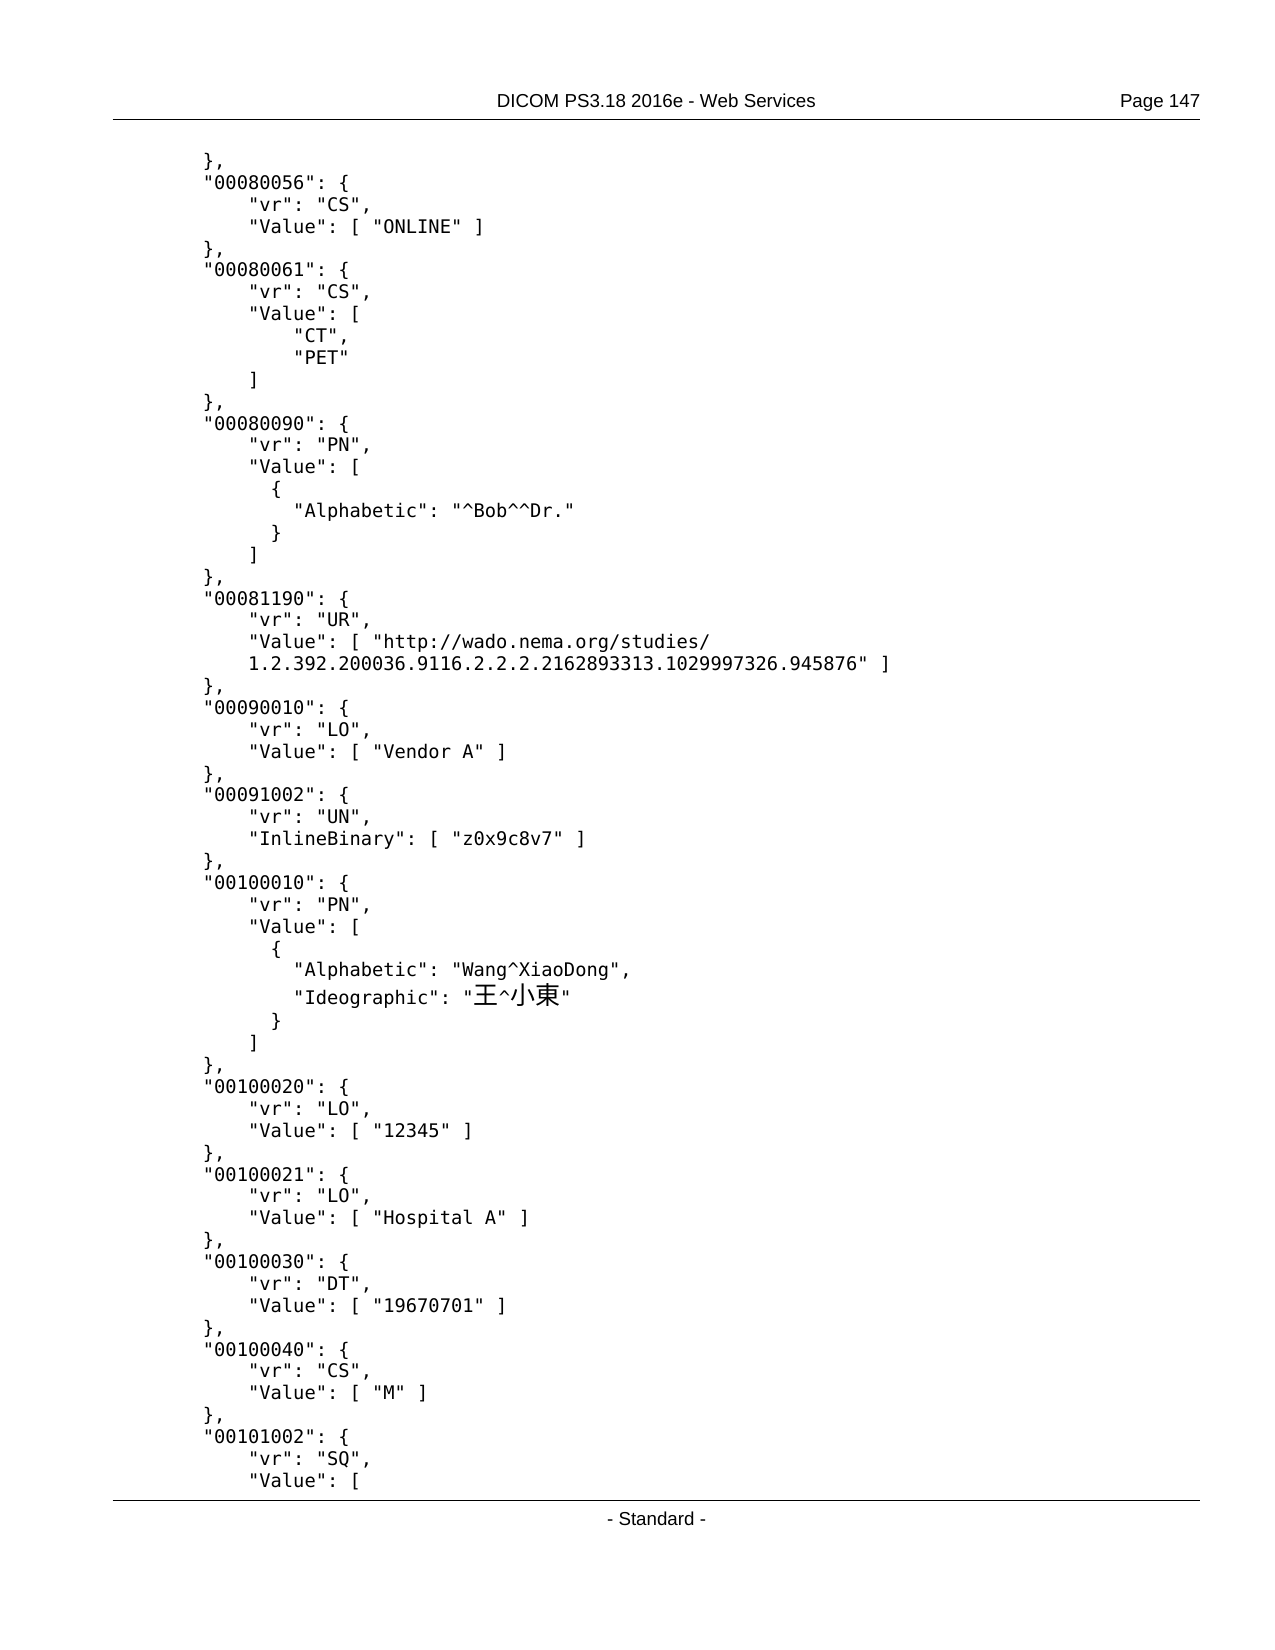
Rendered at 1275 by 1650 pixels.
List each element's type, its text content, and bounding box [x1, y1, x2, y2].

text }, "00080056": { "vr": "CS", "Value": [ "ONLINE" ] }, "00080061": { "vr": "CS", "Value": [ "CT", "PET" ] }, "00080090": { "vr": "PN", "Value": [ { "Alphabetic": "^Bob^^Dr." } ] }, "00081190": { "vr": "UR", "Value": [ "http://wado.nema.org/studies/ 1.2.392.200036.9116.2.2.2.2162893313.1029997326.945876" ] }, "00090010": { "vr": "LO", "Value": [ "Vendor A" ] }, "00091002": { "vr": "UN", "InlineBinary": [ "z0x9c8v7" ] }, "00100010": { "vr": "PN", "Value": [ { "Alphabetic": "Wang^XiaoDong", "Ideographic": "王^小東" } ] }, "00100020": { "vr": "LO", "Value": [ "12345" ] }, "00100021": { "vr": "LO", "Value": [ "Hospital A" ] }, "00100030": { "vr": "DT", "Value": [ "19670701" ] }, "00100040": { "vr": "CS", "Value": [ "M" ] }, "00101002": { "vr": "SQ", "Value": [ [112, 150, 1200, 1492]
